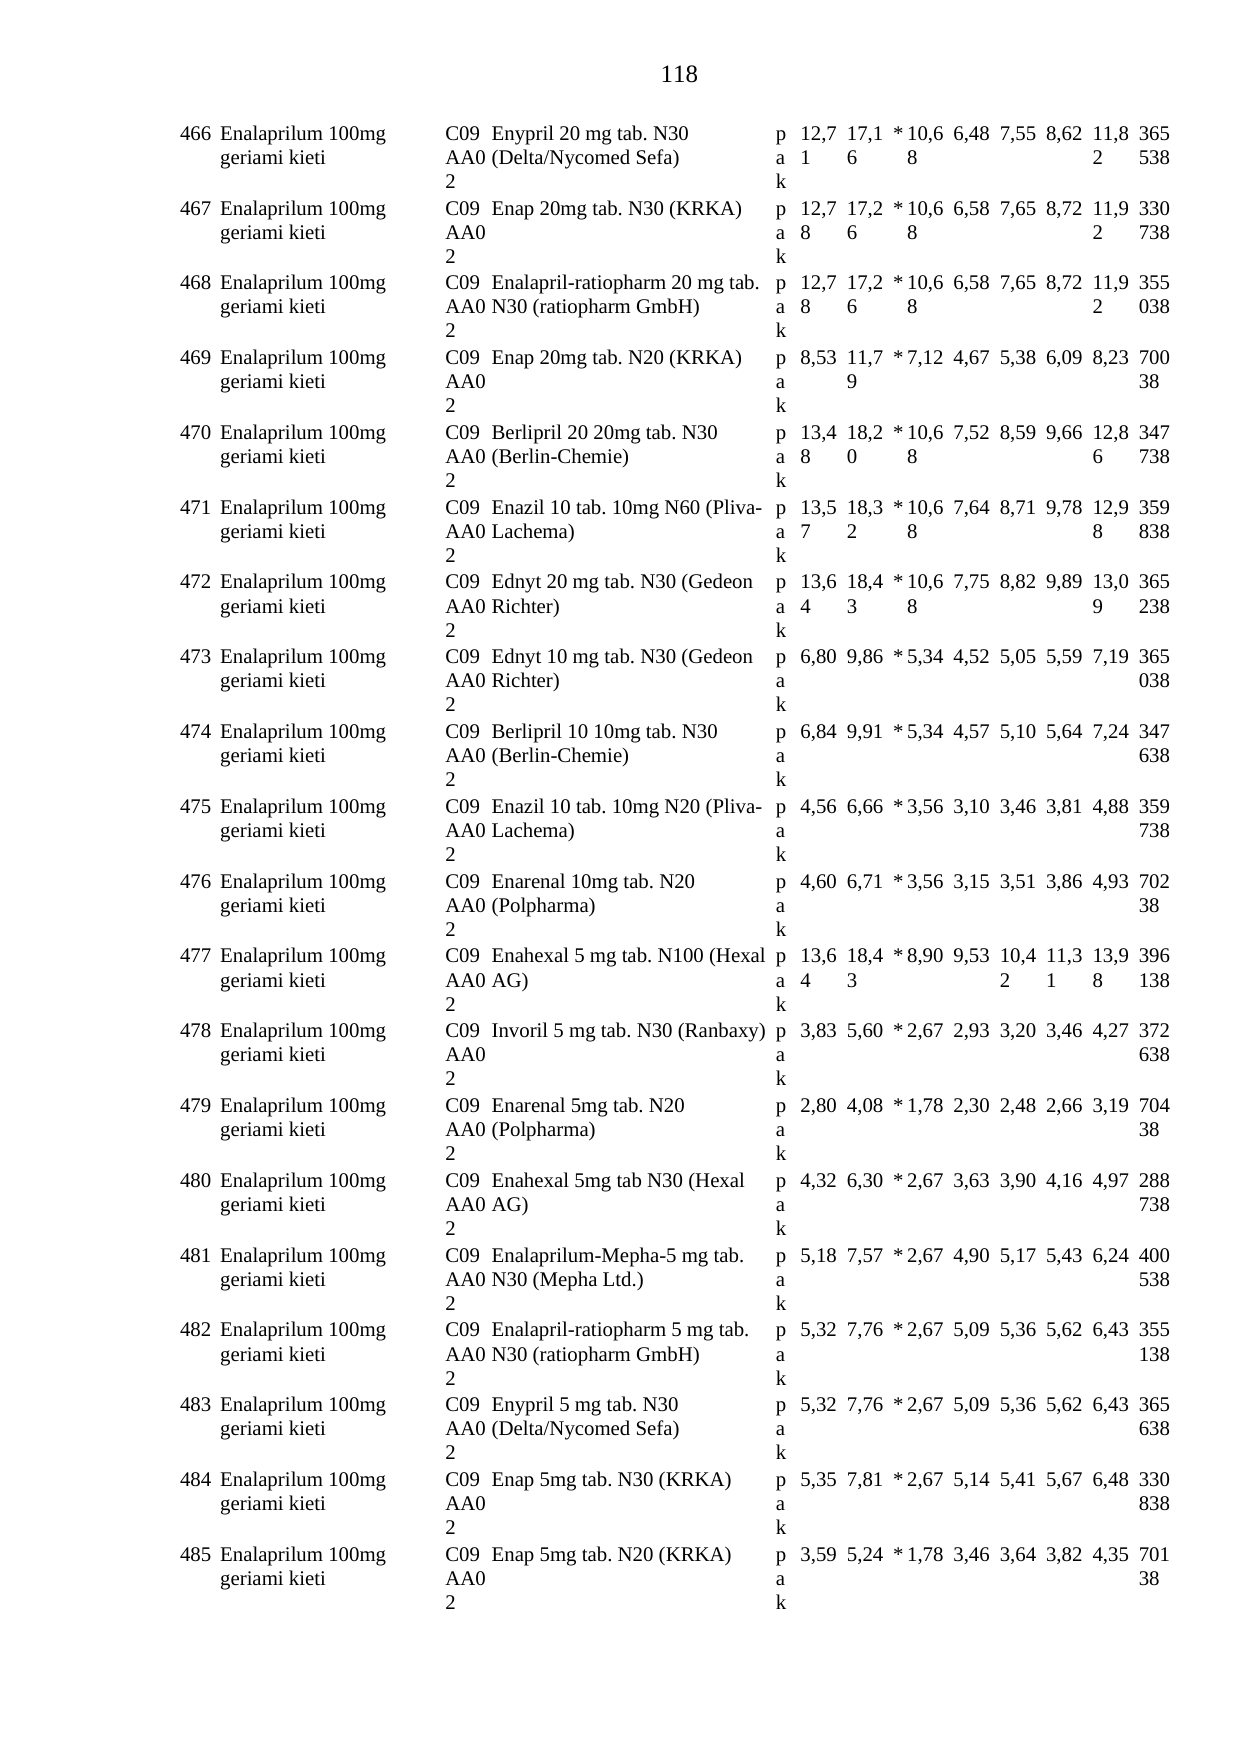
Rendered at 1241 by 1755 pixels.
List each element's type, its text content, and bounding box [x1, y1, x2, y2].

table_cell C09AA02 [443, 193, 489, 268]
table_cell C09AA02 [443, 1464, 489, 1539]
table_cell 10,68 [904, 268, 951, 342]
table_cell Enalaprilum 100mg geriami kieti [218, 492, 443, 567]
table_cell 10,68 [904, 417, 951, 492]
table_cell 4,16 [1043, 1165, 1089, 1240]
table_cell Berlipril 10 10mg tab. N30 (Berlin-Chemie) [489, 716, 773, 791]
table_cell 4,35 [1090, 1539, 1136, 1614]
table_cell 483 [177, 1390, 217, 1464]
table_cell 13,64 [798, 567, 844, 642]
table_cell 482 [177, 1315, 217, 1389]
table_cell 70138 [1136, 1539, 1181, 1614]
table_cell 7,24 [1090, 716, 1136, 791]
table_cell 3,59 [798, 1539, 844, 1614]
table_cell * [890, 417, 904, 492]
table_cell 5,67 [1043, 1464, 1089, 1539]
table_cell 5,36 [997, 1390, 1043, 1464]
table_cell 1,78 [904, 1090, 951, 1165]
table_cell 5,09 [951, 1315, 997, 1389]
table_cell 6,43 [1090, 1390, 1136, 1464]
table_cell 3,90 [997, 1165, 1043, 1240]
table_cell Enalaprilum 100mg geriami kieti [218, 1539, 443, 1614]
table_cell 5,64 [1043, 716, 1089, 791]
table_cell Enahexal 5 mg tab. N100 (Hexal AG) [489, 941, 773, 1016]
table_cell 359738 [1136, 791, 1181, 866]
table_cell C09AA02 [443, 1539, 489, 1614]
table_cell 12,98 [1090, 492, 1136, 567]
table_cell Enalaprilum 100mg geriami kieti [218, 1464, 443, 1539]
table_cell Enypril 20 mg tab. N30 (Delta/Nycomed Sefa) [489, 118, 773, 193]
table_cell 8,82 [997, 567, 1043, 642]
table_cell 4,08 [844, 1090, 890, 1165]
table_cell 5,62 [1043, 1390, 1089, 1464]
table_cell 469 [177, 343, 217, 417]
table_cell 6,30 [844, 1165, 890, 1240]
table_cell 70038 [1136, 343, 1181, 417]
table_cell 2,67 [904, 1315, 951, 1389]
table_cell 2,67 [904, 1165, 951, 1240]
table_cell 4,93 [1090, 866, 1136, 941]
table_cell 2,67 [904, 1240, 951, 1315]
table_cell 4,97 [1090, 1165, 1136, 1240]
table_cell 6,58 [951, 193, 997, 268]
table_cell 7,64 [951, 492, 997, 567]
table_cell 5,36 [997, 1315, 1043, 1389]
table_cell 5,60 [844, 1016, 890, 1090]
table_cell 473 [177, 642, 217, 716]
table_cell C09AA02 [443, 716, 489, 791]
table_cell 355038 [1136, 268, 1181, 342]
table_cell C09AA02 [443, 343, 489, 417]
table_cell 18,43 [844, 567, 890, 642]
table_cell Enap 5mg tab. N20 (KRKA) [489, 1539, 773, 1614]
table_cell 4,90 [951, 1240, 997, 1315]
table_cell Enarenal 5mg tab. N20 (Polpharma) [489, 1090, 773, 1165]
table_cell 11,82 [1090, 118, 1136, 193]
table_cell 2,30 [951, 1090, 997, 1165]
table_cell Enalaprilum 100mg geriami kieti [218, 1090, 443, 1165]
table_cell pak [773, 193, 798, 268]
table_cell 3,15 [951, 866, 997, 941]
table_cell * [890, 1315, 904, 1389]
table_cell 3,56 [904, 866, 951, 941]
table_cell C09AA02 [443, 1165, 489, 1240]
table_cell 5,59 [1043, 642, 1089, 716]
table_cell C09AA02 [443, 1390, 489, 1464]
table_cell Enazil 10 tab. 10mg N60 (Pliva-Lachema) [489, 492, 773, 567]
table_cell 2,80 [798, 1090, 844, 1165]
table_cell * [890, 1464, 904, 1539]
table_cell 476 [177, 866, 217, 941]
table_cell 355138 [1136, 1315, 1181, 1389]
table_cell 5,05 [997, 642, 1043, 716]
table_cell * [890, 343, 904, 417]
table_cell Enalaprilum 100mg geriami kieti [218, 268, 443, 342]
table_cell 7,65 [997, 268, 1043, 342]
table_cell 7,52 [951, 417, 997, 492]
table_cell Enazil 10 tab. 10mg N20 (Pliva-Lachema) [489, 791, 773, 866]
table_cell 9,78 [1043, 492, 1089, 567]
table_cell C09AA02 [443, 1240, 489, 1315]
table_cell Enap 5mg tab. N30 (KRKA) [489, 1464, 773, 1539]
table_cell C09AA02 [443, 1016, 489, 1090]
table_cell 4,67 [951, 343, 997, 417]
table_cell 3,51 [997, 866, 1043, 941]
table_cell 4,88 [1090, 791, 1136, 866]
table_cell 3,46 [1043, 1016, 1089, 1090]
table_cell 365038 [1136, 642, 1181, 716]
table_cell Ednyt 20 mg tab. N30 (Gedeon Richter) [489, 567, 773, 642]
table_cell Invoril 5 mg tab. N30 (Ranbaxy) [489, 1016, 773, 1090]
table_cell 9,91 [844, 716, 890, 791]
table_cell pak [773, 417, 798, 492]
table_cell 5,32 [798, 1315, 844, 1389]
table_cell 7,65 [997, 193, 1043, 268]
table_cell pak [773, 492, 798, 567]
table_cell Enalaprilum 100mg geriami kieti [218, 193, 443, 268]
table_cell 12,71 [798, 118, 844, 193]
table_cell * [890, 716, 904, 791]
table_cell 330838 [1136, 1464, 1181, 1539]
table_cell 4,27 [1090, 1016, 1136, 1090]
table_cell 5,43 [1043, 1240, 1089, 1315]
table_cell 18,43 [844, 941, 890, 1016]
table_cell pak [773, 941, 798, 1016]
table_cell Enypril 5 mg tab. N30 (Delta/Nycomed Sefa) [489, 1390, 773, 1464]
table_cell 8,71 [997, 492, 1043, 567]
table_cell 472 [177, 567, 217, 642]
table_cell 481 [177, 1240, 217, 1315]
table_cell 5,34 [904, 642, 951, 716]
table_cell 466 [177, 118, 217, 193]
table_cell * [890, 268, 904, 342]
table_cell 5,18 [798, 1240, 844, 1315]
table_cell Enalaprilum 100mg geriami kieti [218, 567, 443, 642]
table_cell 13,09 [1090, 567, 1136, 642]
table_cell 5,35 [798, 1464, 844, 1539]
table_cell 288738 [1136, 1165, 1181, 1240]
table_cell pak [773, 1090, 798, 1165]
table_cell 359838 [1136, 492, 1181, 567]
table_cell pak [773, 791, 798, 866]
table_cell Ednyt 10 mg tab. N30 (Gedeon Richter) [489, 642, 773, 716]
table_cell Enalaprilum 100mg geriami kieti [218, 118, 443, 193]
table_cell Enalaprilum 100mg geriami kieti [218, 417, 443, 492]
table_cell 4,52 [951, 642, 997, 716]
table_cell * [890, 1539, 904, 1614]
table_cell 347738 [1136, 417, 1181, 492]
table_cell 5,09 [951, 1390, 997, 1464]
table_cell Enap 20mg tab. N20 (KRKA) [489, 343, 773, 417]
table_cell C09AA02 [443, 866, 489, 941]
table_cell Enalaprilum 100mg geriami kieti [218, 1165, 443, 1240]
table_cell 400538 [1136, 1240, 1181, 1315]
table_cell * [890, 941, 904, 1016]
table_cell * [890, 193, 904, 268]
table_cell 480 [177, 1165, 217, 1240]
table_cell 5,32 [798, 1390, 844, 1464]
table_cell pak [773, 1240, 798, 1315]
table_cell 3,20 [997, 1016, 1043, 1090]
table_cell 7,12 [904, 343, 951, 417]
table_cell 2,67 [904, 1016, 951, 1090]
table_cell 8,59 [997, 417, 1043, 492]
table_cell Enarenal 10mg tab. N20 (Polpharma) [489, 866, 773, 941]
table_cell pak [773, 268, 798, 342]
table_cell 9,53 [951, 941, 997, 1016]
table_cell 470 [177, 417, 217, 492]
table_cell C09AA02 [443, 268, 489, 342]
table_cell Enalaprilum 100mg geriami kieti [218, 642, 443, 716]
table_cell 347638 [1136, 716, 1181, 791]
table_cell 3,63 [951, 1165, 997, 1240]
table_cell 6,84 [798, 716, 844, 791]
table_cell 5,17 [997, 1240, 1043, 1315]
table_cell * [890, 791, 904, 866]
table_cell pak [773, 343, 798, 417]
table_cell 485 [177, 1539, 217, 1614]
table_cell 6,48 [1090, 1464, 1136, 1539]
table_cell 3,83 [798, 1016, 844, 1090]
table_cell Enalaprilum 100mg geriami kieti [218, 1390, 443, 1464]
table_cell 5,41 [997, 1464, 1043, 1539]
table_cell 3,46 [951, 1539, 997, 1614]
table_cell C09AA02 [443, 417, 489, 492]
table_cell Enalaprilum 100mg geriami kieti [218, 866, 443, 941]
table_cell 7,19 [1090, 642, 1136, 716]
table_cell 8,90 [904, 941, 951, 1016]
table_cell C09AA02 [443, 642, 489, 716]
table_cell 4,56 [798, 791, 844, 866]
table_cell 484 [177, 1464, 217, 1539]
table_cell 372638 [1136, 1016, 1181, 1090]
table_cell 471 [177, 492, 217, 567]
table_cell 330738 [1136, 193, 1181, 268]
table_cell Enalaprilum 100mg geriami kieti [218, 716, 443, 791]
table_cell C09AA02 [443, 941, 489, 1016]
table_cell 5,34 [904, 716, 951, 791]
table_cell Enalaprilum 100mg geriami kieti [218, 1016, 443, 1090]
table_cell Enalaprilum 100mg geriami kieti [218, 941, 443, 1016]
table_cell Enalapril-ratiopharm 20 mg tab. N30 (ratiopharm GmbH) [489, 268, 773, 342]
table_cell 3,82 [1043, 1539, 1089, 1614]
table_cell 6,09 [1043, 343, 1089, 417]
table_cell 5,10 [997, 716, 1043, 791]
table_cell 365638 [1136, 1390, 1181, 1464]
table_cell Enap 20mg tab. N30 (KRKA) [489, 193, 773, 268]
table_cell 5,62 [1043, 1315, 1089, 1389]
table_cell 12,78 [798, 268, 844, 342]
table_cell * [890, 567, 904, 642]
table_cell 2,48 [997, 1090, 1043, 1165]
table_cell 4,60 [798, 866, 844, 941]
table_cell pak [773, 567, 798, 642]
table_cell C09AA02 [443, 118, 489, 193]
table_cell 2,67 [904, 1464, 951, 1539]
table_cell 7,76 [844, 1315, 890, 1389]
table_cell Berlipril 20 20mg tab. N30 (Berlin-Chemie) [489, 417, 773, 492]
table_cell 7,76 [844, 1390, 890, 1464]
table_cell 5,38 [997, 343, 1043, 417]
table_cell 6,43 [1090, 1315, 1136, 1389]
table_cell 2,67 [904, 1390, 951, 1464]
table_cell pak [773, 1315, 798, 1389]
table_cell * [890, 1090, 904, 1165]
table_cell 18,32 [844, 492, 890, 567]
table_cell * [890, 118, 904, 193]
table_cell 396138 [1136, 941, 1181, 1016]
table_cell * [890, 1016, 904, 1090]
table_cell 3,10 [951, 791, 997, 866]
table_cell 9,66 [1043, 417, 1089, 492]
table_cell 5,14 [951, 1464, 997, 1539]
table_cell * [890, 866, 904, 941]
table_cell 3,64 [997, 1539, 1043, 1614]
table_cell 11,79 [844, 343, 890, 417]
table_cell 474 [177, 716, 217, 791]
table_cell 11,31 [1043, 941, 1089, 1016]
table_cell 11,92 [1090, 268, 1136, 342]
table_cell 475 [177, 791, 217, 866]
table_cell 6,48 [951, 118, 997, 193]
table_cell 8,23 [1090, 343, 1136, 417]
table_cell 11,92 [1090, 193, 1136, 268]
table_cell 13,48 [798, 417, 844, 492]
table_cell 9,86 [844, 642, 890, 716]
table_cell 6,58 [951, 268, 997, 342]
table_cell 12,86 [1090, 417, 1136, 492]
table_cell 13,64 [798, 941, 844, 1016]
table_cell Enalaprilum 100mg geriami kieti [218, 791, 443, 866]
table_cell 468 [177, 268, 217, 342]
table_cell 3,19 [1090, 1090, 1136, 1165]
table_cell Enalaprilum-Mepha-5 mg tab. N30 (Mepha Ltd.) [489, 1240, 773, 1315]
table_cell 2,66 [1043, 1090, 1089, 1165]
table_cell pak [773, 1165, 798, 1240]
table_cell pak [773, 716, 798, 791]
table_cell * [890, 642, 904, 716]
table_cell * [890, 1390, 904, 1464]
table_cell C09AA02 [443, 1315, 489, 1389]
table_cell * [890, 1240, 904, 1315]
table_cell 365238 [1136, 567, 1181, 642]
table_cell 3,86 [1043, 866, 1089, 941]
table_cell pak [773, 642, 798, 716]
table_cell pak [773, 1464, 798, 1539]
table_cell 17,16 [844, 118, 890, 193]
table_cell 2,93 [951, 1016, 997, 1090]
table_cell 17,26 [844, 268, 890, 342]
table_cell C09AA02 [443, 1090, 489, 1165]
table_cell Enalaprilum 100mg geriami kieti [218, 1315, 443, 1389]
table_cell C09AA02 [443, 492, 489, 567]
table_cell 3,46 [997, 791, 1043, 866]
table_cell 10,68 [904, 118, 951, 193]
table_cell 6,24 [1090, 1240, 1136, 1315]
table_cell 4,57 [951, 716, 997, 791]
table_cell 7,55 [997, 118, 1043, 193]
table_cell pak [773, 866, 798, 941]
table_cell 365538 [1136, 118, 1181, 193]
table_cell 10,68 [904, 567, 951, 642]
table_cell Enahexal 5mg tab N30 (Hexal AG) [489, 1165, 773, 1240]
table_cell 18,20 [844, 417, 890, 492]
table_cell Enalaprilum 100mg geriami kieti [218, 343, 443, 417]
table_cell 6,71 [844, 866, 890, 941]
table_cell pak [773, 1016, 798, 1090]
table_cell 5,24 [844, 1539, 890, 1614]
table_cell 6,80 [798, 642, 844, 716]
table_cell 7,81 [844, 1464, 890, 1539]
table_cell 7,57 [844, 1240, 890, 1315]
table_cell C09AA02 [443, 567, 489, 642]
table_cell 4,32 [798, 1165, 844, 1240]
table_cell 12,78 [798, 193, 844, 268]
table_cell C09AA02 [443, 791, 489, 866]
table_cell Enalapril-ratiopharm 5 mg tab. N30 (ratiopharm GmbH) [489, 1315, 773, 1389]
table_cell Enalaprilum 100mg geriami kieti [218, 1240, 443, 1315]
table_cell 8,72 [1043, 193, 1089, 268]
table_cell 17,26 [844, 193, 890, 268]
table_cell 9,89 [1043, 567, 1089, 642]
table_cell 10,42 [997, 941, 1043, 1016]
table_cell 3,56 [904, 791, 951, 866]
table_cell 10,68 [904, 193, 951, 268]
table_cell 479 [177, 1090, 217, 1165]
table_cell 1,78 [904, 1539, 951, 1614]
table_cell 13,98 [1090, 941, 1136, 1016]
table_cell 70238 [1136, 866, 1181, 941]
table_cell 6,66 [844, 791, 890, 866]
table_cell * [890, 492, 904, 567]
table_cell 13,57 [798, 492, 844, 567]
table_cell pak [773, 118, 798, 193]
table_cell 478 [177, 1016, 217, 1090]
table_cell pak [773, 1390, 798, 1464]
table_cell pak [773, 1539, 798, 1614]
table_cell * [890, 1165, 904, 1240]
table_cell 477 [177, 941, 217, 1016]
table_cell 10,68 [904, 492, 951, 567]
table_cell 8,62 [1043, 118, 1089, 193]
table_cell 7,75 [951, 567, 997, 642]
table_cell 467 [177, 193, 217, 268]
table_cell 8,72 [1043, 268, 1089, 342]
table_cell 8,53 [798, 343, 844, 417]
table_cell 3,81 [1043, 791, 1089, 866]
table_cell 70438 [1136, 1090, 1181, 1165]
